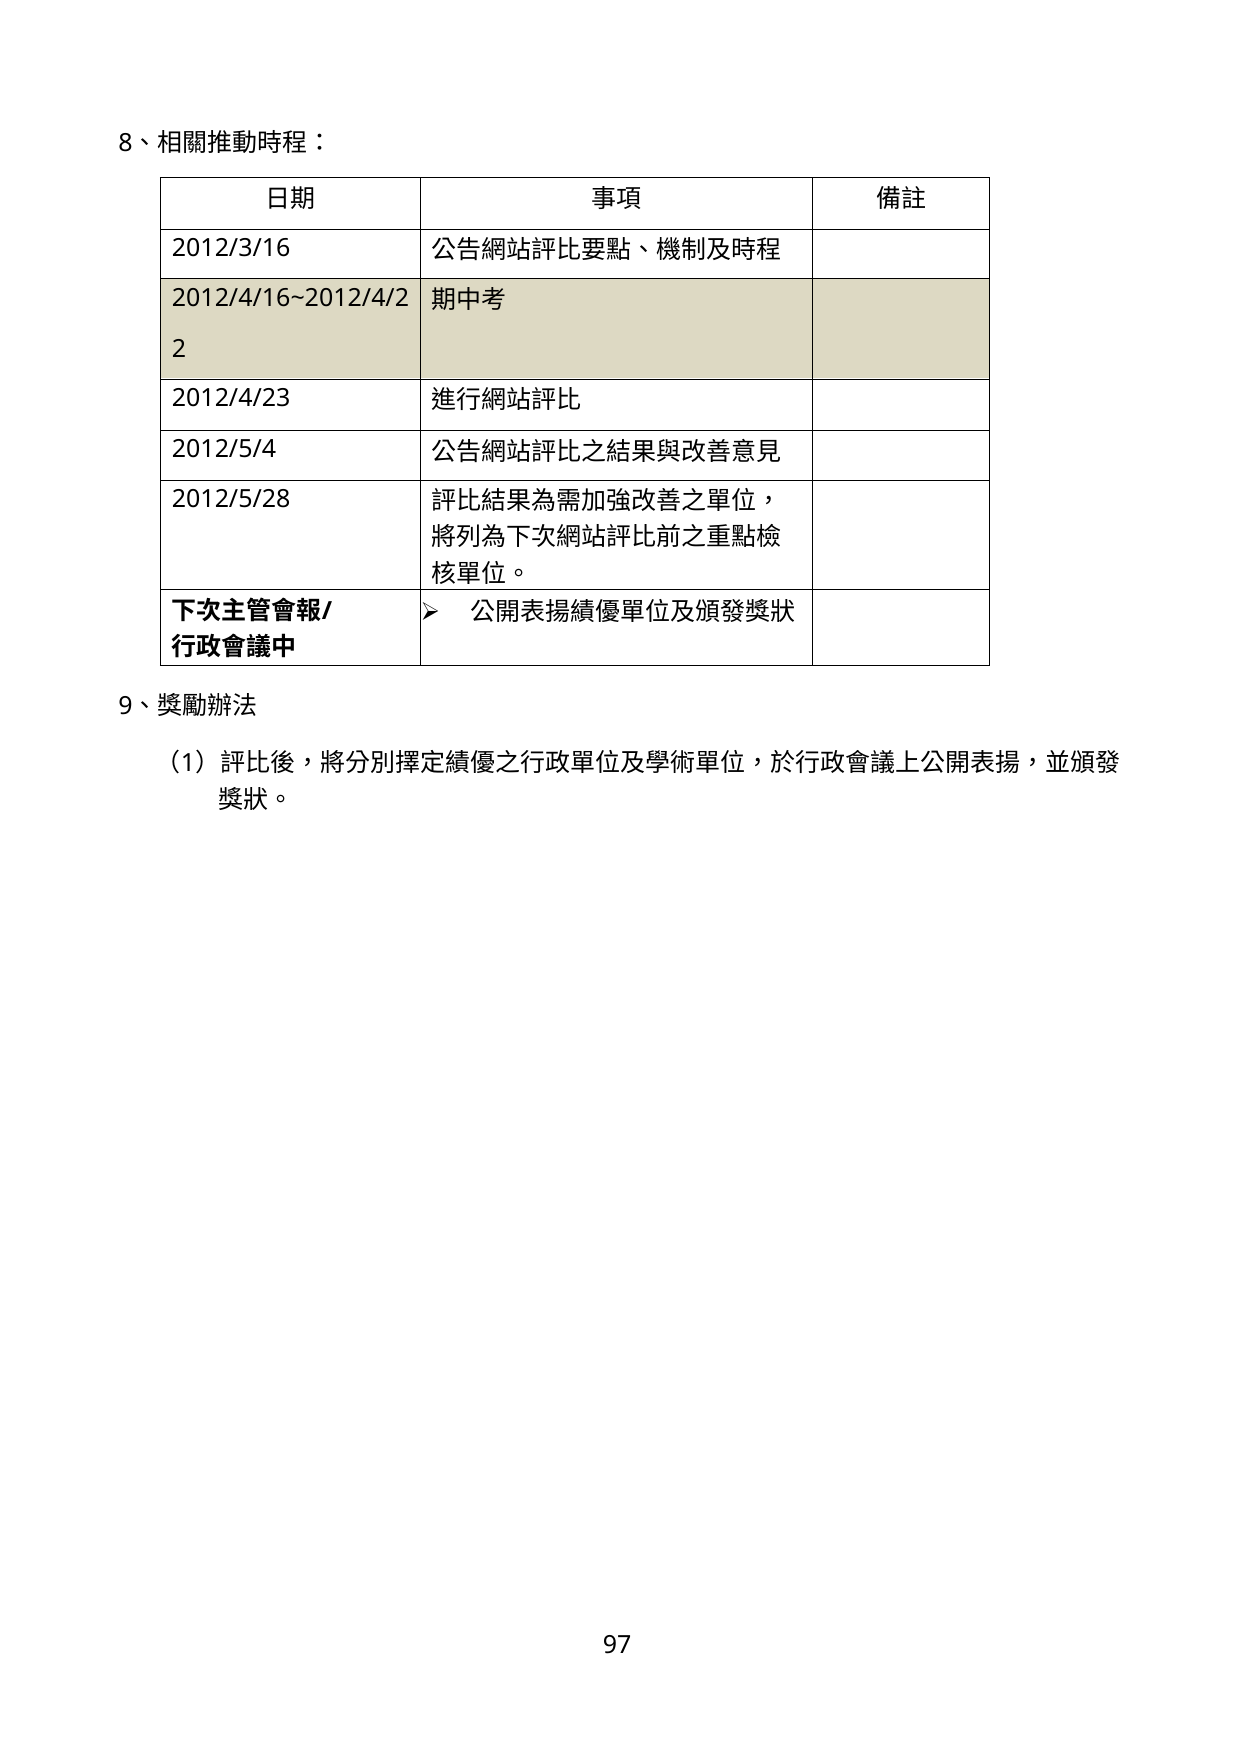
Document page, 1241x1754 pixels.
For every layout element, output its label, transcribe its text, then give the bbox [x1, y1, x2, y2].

table_cell 期中考 [421, 279, 812, 378]
table_cell [813, 431, 989, 479]
table_header 事項 [421, 178, 812, 229]
table_cell 公告網站評比之結果與改善意見 [421, 431, 812, 479]
table_cell 下次主管會報/ 行政會議中 [161, 590, 420, 665]
table_cell 評比結果為需加強改善之單位，將列為下次網站評比前之重點檢核單位。 [421, 481, 812, 589]
text 8、相關推動時程： [118, 123, 1122, 159]
table_cell 公告網站評比要點、機制及時程 [421, 230, 812, 278]
table_cell 2012/4/23 [161, 380, 420, 430]
table_header 備註 [813, 178, 989, 229]
text （1）評比後，將分別擇定績優之行政單位及學術單位，於行政會議上公開表揚，並頒發獎狀。 [156, 741, 1122, 816]
table_cell [813, 230, 989, 278]
table_cell [813, 481, 989, 589]
text 9、獎勵辦法 [118, 685, 1122, 723]
table_cell 公開表揚績優單位及頒發獎狀 [421, 590, 812, 665]
table_cell 進行網站評比 [421, 380, 812, 430]
table_cell 2012/3/16 [161, 230, 420, 278]
table_cell [813, 590, 989, 665]
table_cell [813, 279, 989, 378]
table_cell 2012/4/16~2012/4/22 [161, 279, 420, 378]
table_cell 2012/5/4 [161, 431, 420, 479]
table_cell 2012/5/28 [161, 481, 420, 589]
table_cell [813, 380, 989, 430]
table_header 日期 [161, 178, 420, 229]
